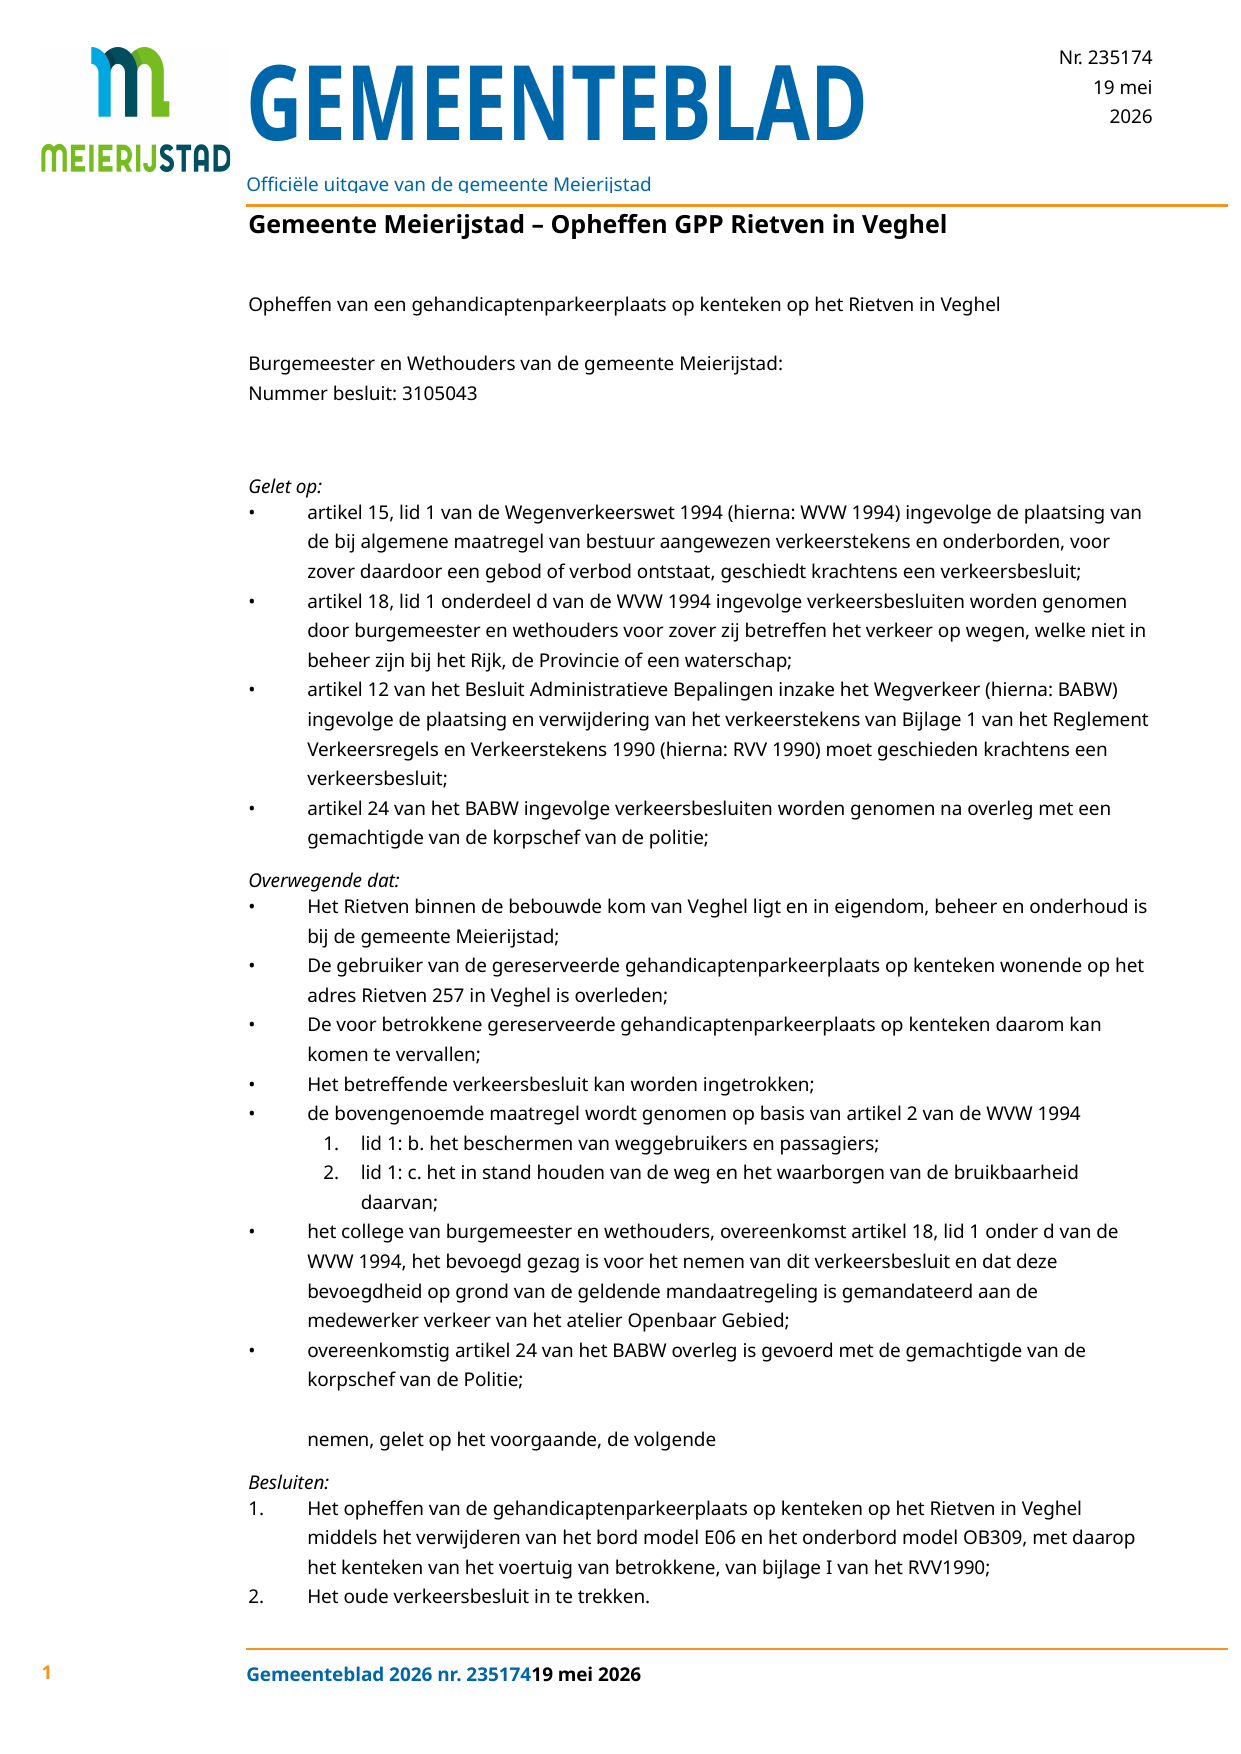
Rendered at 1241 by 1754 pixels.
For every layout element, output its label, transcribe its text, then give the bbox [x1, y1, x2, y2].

list lid 1: c. het in stand houden van de weg en het waarborgen van de bruikbaarheid daarvan; [323, 1159, 1152, 1215]
list artikel 15, lid 1 van de Wegenverkeerswet 1994 (hierna: WVW 1994) ingevolge de plaatsing van de bij algemene maatregel van bestuur aangewezen verkeerstekens en onderborden, voor zover daardoor een gebod of verbod ontstaat, geschiedt krachtens een verkeersbesluit; [248, 499, 1152, 584]
list lid 1: b. het beschermen van weggebruikers en passagiers; [323, 1130, 1152, 1156]
list De voor betrokkene gereserveerde gehandicaptenparkeerplaats op kenteken daarom kan komen te vervallen; [248, 1012, 1152, 1067]
text Nummer besluit: 3105043 [248, 380, 1152, 406]
list artikel 12 van het Besluit Administratieve Bepalingen inzake het Wegverkeer (hierna: BABW) ingevolge de plaatsing en verwijdering van het verkeerstekens van Bijlage 1 van het Reglement Verkeersregels en Verkeerstekens 1990 (hierna: RVV 1990) moet geschieden krachtens een verkeersbesluit; [248, 677, 1152, 791]
list artikel 18, lid 1 onderdeel d van de WVW 1994 ingevolge verkeersbesluiten worden genomen door burgemeester en wethouders voor zover zij betreffen het verkeer op wegen, welke niet in beheer zijn bij het Rijk, de Provincie of een waterschap; [248, 588, 1152, 673]
list overeenkomstig artikel 24 van het BABW overleg is gevoerd met de gemachtigde van de korpschef van de Politie; [248, 1337, 1152, 1392]
list Het oude verkeersbesluit in te trekken. [248, 1583, 1152, 1609]
list Het opheffen van de gehandicaptenparkeerplaats op kenteken op het Rietven in Veghel middels het verwijderen van het bord model E06 en het onderbord model OB309, met daarop het kenteken van het voertuig van betrokkene, van bijlage I van het RVV1990; [248, 1495, 1152, 1579]
list De gebruiker van de gereserveerde gehandicaptenparkeerplaats op kenteken wonende op het adres Rietven 257 in Veghel is overleden; [248, 952, 1152, 1008]
list het college van burgemeester en wethouders, overeenkomst artikel 18, lid 1 onder d van de WVW 1994, het bevoegd gezag is voor het nemen van dit verkeersbesluit en dat deze bevoegdheid op grond van de geldende mandaatregeling is gemandateerd aan de medewerker verkeer van het atelier Openbaar Gebied; [248, 1219, 1152, 1333]
picture [41, 47, 231, 172]
list Het betreffende verkeersbesluit kan worden ingetrokken; [248, 1071, 1152, 1097]
text Besluiten: [248, 1469, 1152, 1495]
text Opheffen van een gehandicaptenparkeerplaats op kenteken op het Rietven in Veghel [248, 291, 1152, 317]
text Burgemeester en Wethouders van de gemeente Meierijstad: [248, 350, 1152, 376]
list de bovengenoemde maatregel wordt genomen op basis van artikel 2 van de WVW 1994 [248, 1100, 1152, 1126]
text Gemeente Meierijstad – Opheffen GPP Rietven in Veghel [248, 207, 1152, 241]
list nemen, gelet op het voorgaande, de volgende [248, 1426, 1152, 1452]
list artikel 24 van het BABW ingevolge verkeersbesluiten worden genomen na overleg met een gemachtigde van de korpschef van de politie; [248, 795, 1152, 850]
text Overwegende dat: [248, 868, 1152, 893]
text Gelet op: [248, 473, 1152, 499]
list Het Rietven binnen de bebouwde kom van Veghel ligt en in eigendom, beheer en onderhoud is bij de gemeente Meierijstad; [248, 893, 1152, 949]
